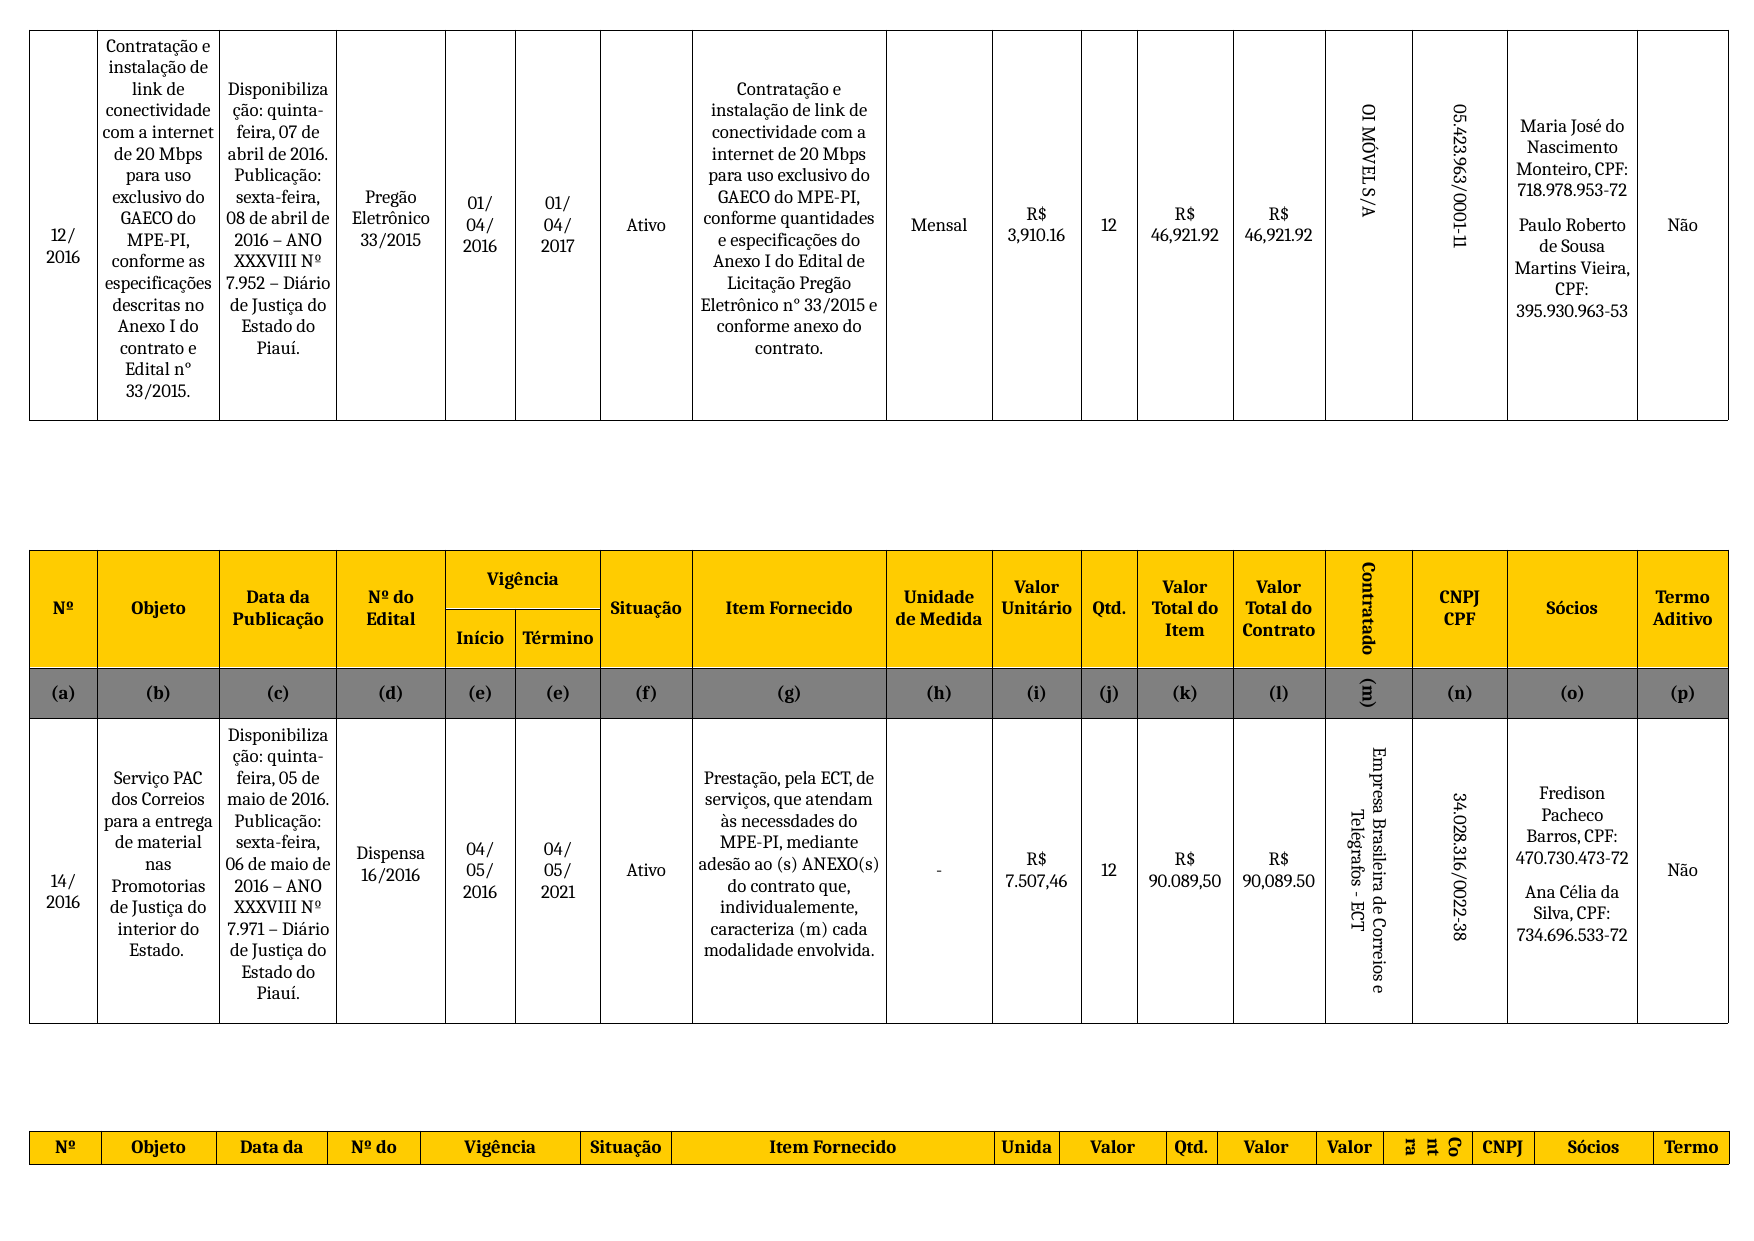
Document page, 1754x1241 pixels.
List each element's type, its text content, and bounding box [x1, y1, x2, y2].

table_cell 04/ 05/ 2021 [516, 719, 600, 1023]
table_cell (c) [220, 669, 336, 718]
table_header Vigência [446, 551, 600, 608]
table_header Termo [1654, 1132, 1729, 1164]
table_cell Fredison Pacheco Barros, CPF: 470.730.473-72 Ana Célia da Silva, CPF: 734.696.533-72 [1508, 719, 1637, 1023]
table_cell Início [446, 610, 515, 667]
table_cell 01/ 04/ 2017 [516, 31, 600, 420]
table_cell Maria José do Nascimento Monteiro, CPF: 718.978.953-72 Paulo Roberto de Sousa Martins Vieira, CPF: 395.930.963-53 [1508, 31, 1637, 420]
table_cell 12 [1082, 31, 1137, 420]
table_header Valor [1218, 1132, 1316, 1164]
table_header Data da [217, 1132, 327, 1164]
table_cell Serviço PAC dos Correios para a entrega de material nas Promotorias de Justiça do interior do Estado. [98, 719, 219, 1023]
table_header Objeto [98, 551, 219, 667]
table_header Unida [995, 1132, 1059, 1164]
table_cell R$ 90.089,50 [1234, 719, 1325, 1023]
table_header Unidade de Medida [887, 551, 992, 667]
table_header Sócios [1535, 1132, 1653, 1164]
table_header Objeto [102, 1132, 216, 1164]
table_cell Dispensa 16/2016 [337, 719, 445, 1023]
table_cell R$ 90.089,50 [1138, 719, 1233, 1023]
table_cell 01/ 04/ 2016 [446, 31, 515, 420]
table_cell R$ 7.507,46 [993, 719, 1081, 1023]
table_cell 12 [1082, 719, 1137, 1023]
table_header CNPJ CPF [1413, 551, 1507, 667]
table_cell Pregão Eletrônico 33/2015 [337, 31, 445, 420]
table_header Valor Unitário [993, 551, 1081, 667]
table_header Valor [1317, 1132, 1383, 1164]
table_header Qtd. [1082, 551, 1137, 667]
table_cell (a) [30, 669, 97, 718]
table_cell Ativo [601, 719, 692, 1023]
table_header Nº do [328, 1132, 420, 1164]
table_cell R$ 3.910,16 [993, 31, 1081, 420]
table_cell Não [1638, 719, 1728, 1023]
table_cell 12/ 2016 [30, 31, 97, 420]
table_cell Empresa Brasileira de Correios e Telégrafos - ECT [1326, 719, 1412, 1023]
table_header Nº [30, 1132, 101, 1164]
table_cell (b) [98, 669, 219, 718]
table_cell (g) [693, 669, 886, 718]
table_cell (i) [993, 669, 1081, 718]
table_header Contratado [1326, 551, 1412, 667]
table_header Valor [1060, 1132, 1166, 1164]
table_header Valor Total do Item [1138, 551, 1233, 667]
table_header Data da Publicação [220, 551, 336, 667]
table_header Contra [1384, 1132, 1472, 1164]
table_cell Ativo [601, 31, 692, 420]
table_cell (m) [1326, 669, 1412, 718]
table_cell (d) [337, 669, 445, 718]
table_cell R$ 46.921,92 [1234, 31, 1325, 420]
table_cell (k) [1138, 669, 1233, 718]
table_header Item Fornecido [693, 551, 886, 667]
table_cell 05.423.963/0001-11 [1413, 31, 1507, 420]
table_cell Prestação, pela ECT, de serviços, que atendam às necessdades do MPE-PI, mediante adesão ao (s) ANEXO(s) do contrato que, individualemente, caracteriza (m) cada modalidade envolvida. [693, 719, 886, 1023]
table_header Nº do Edital [337, 551, 445, 667]
table_cell - [887, 719, 992, 1023]
table_header Situação [601, 551, 692, 667]
table_header Situação [581, 1132, 671, 1164]
table_cell 34.028.316/0022-38 [1413, 719, 1507, 1023]
table_header Valor Total do Contrato [1234, 551, 1325, 667]
table_cell Mensal [887, 31, 992, 420]
table_cell (o) [1508, 669, 1637, 718]
table_cell R$ 46.921,92 [1138, 31, 1233, 420]
table_header Sócios [1508, 551, 1637, 667]
table_header Nº [30, 551, 97, 667]
table_cell (h) [887, 669, 992, 718]
table_header Vigência [421, 1132, 580, 1164]
table_cell Disponibilização: quinta-feira, 07 de abril de 2016. Publicação: sexta-feira, 08 de abril de 2016 – ANO XXXVIII Nº 7.952 – Diário de Justiça do Estado do Piauí. [220, 31, 336, 420]
table_cell Contratação e instalação de link de conectividade com a internet de 20 Mbps para uso exclusivo do GAECO do MPE-PI, conforme quantidades e especificações do Anexo I do Edital de Licitação Pregão Eletrônico n° 33/2015 e conforme anexo do contrato. [693, 31, 886, 420]
table_cell (e) [446, 669, 515, 718]
table_cell OI MÓVEL S/A [1326, 31, 1412, 420]
table_cell Término [516, 610, 600, 667]
table_cell (e) [516, 669, 600, 718]
table_cell 14/ 2016 [30, 719, 97, 1023]
table_cell Não [1638, 31, 1728, 420]
table_cell (j) [1082, 669, 1137, 718]
table_cell Disponibilização: quinta-feira, 05 de maio de 2016. Publicação: sexta-feira, 06 de maio de 2016 – ANO XXXVIII Nº 7.971 – Diário de Justiça do Estado do Piauí. [220, 719, 336, 1023]
table_header Item Fornecido [672, 1132, 994, 1164]
table_cell (f) [601, 669, 692, 718]
table_cell (p) [1638, 669, 1728, 718]
table_header Qtd. [1167, 1132, 1217, 1164]
table_cell (n) [1413, 669, 1507, 718]
table_cell 04/ 05/ 2016 [446, 719, 515, 1023]
table_cell (l) [1234, 669, 1325, 718]
table_header Termo Aditivo [1638, 551, 1728, 667]
table_cell Contratação e instalação de link de conectividade com a internet de 20 Mbps para uso exclusivo do GAECO do MPE-PI, conforme as especificações descritas no Anexo I do contrato e Edital n° 33/2015. [98, 31, 219, 420]
table_header CNPJ [1473, 1132, 1534, 1164]
